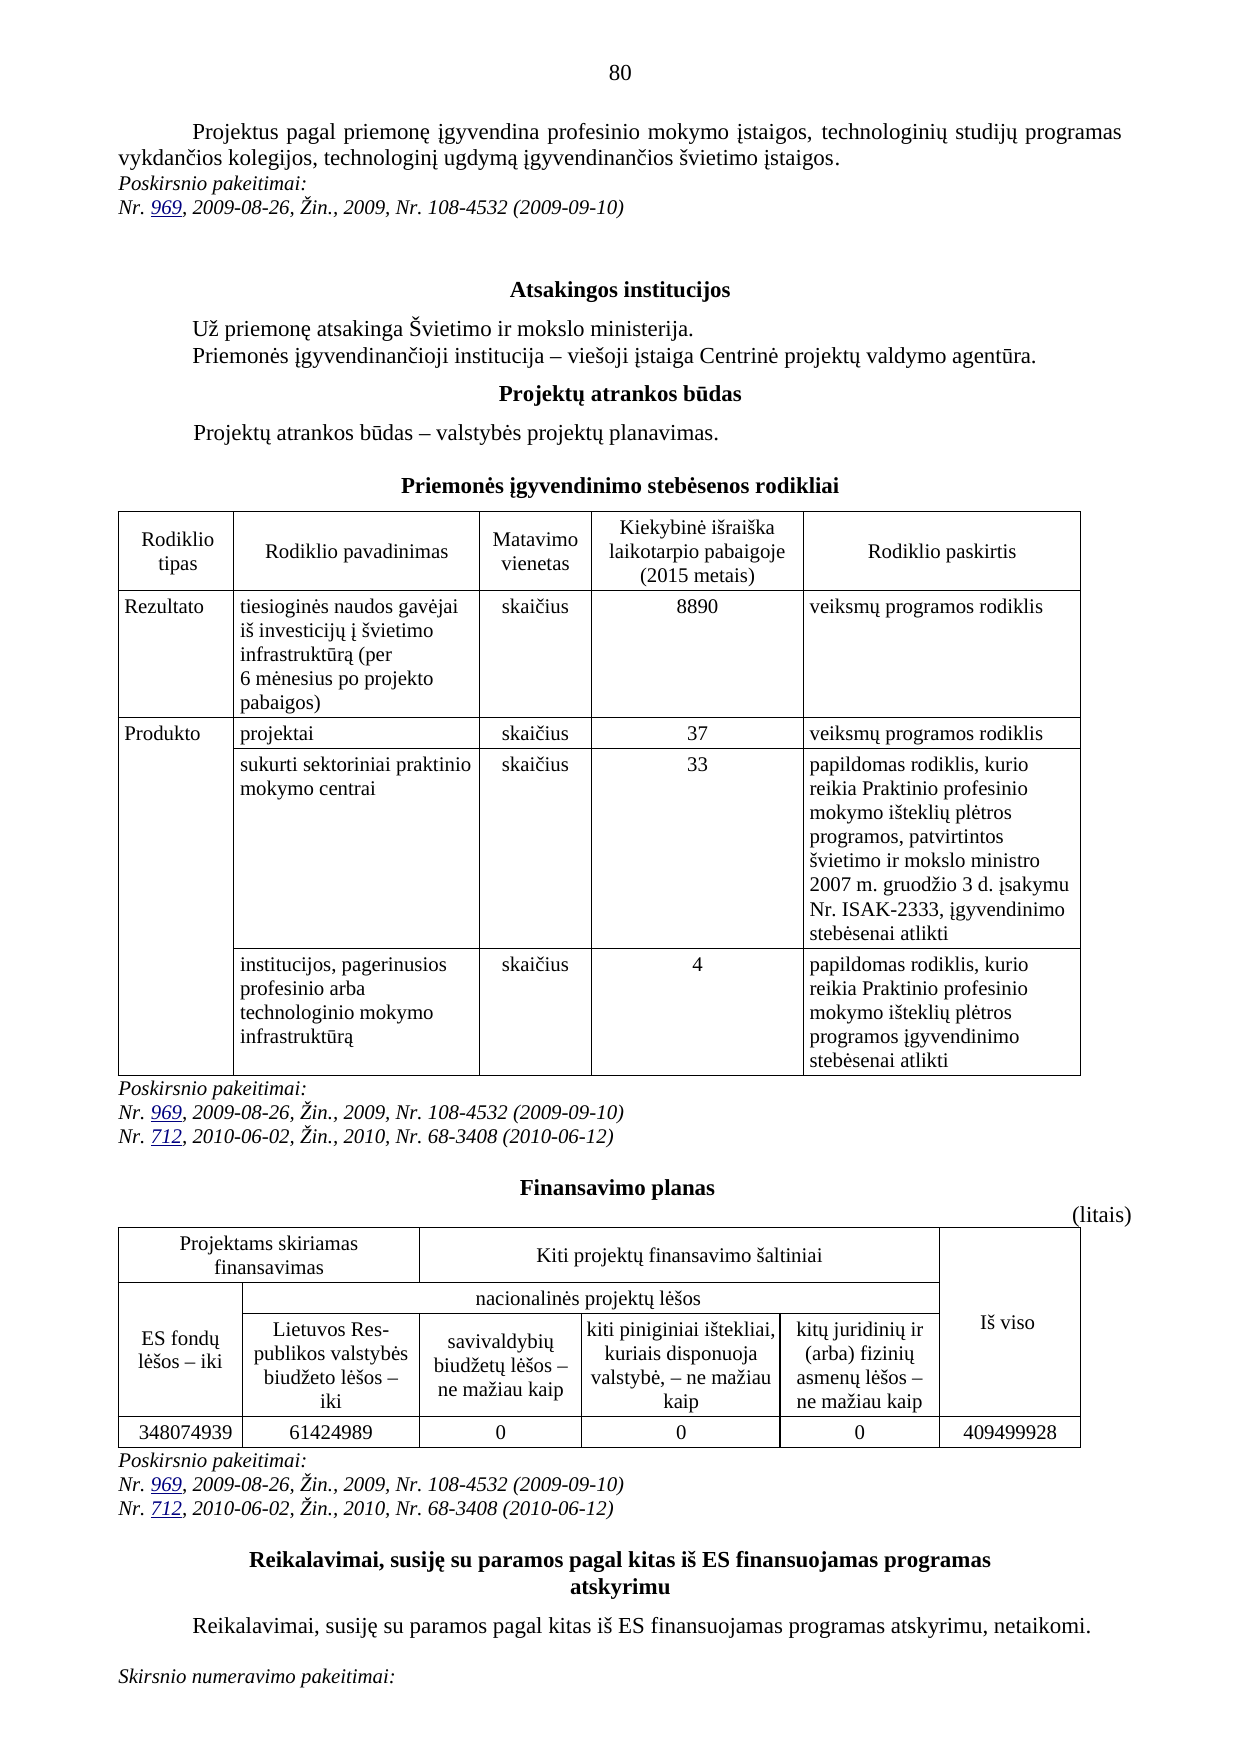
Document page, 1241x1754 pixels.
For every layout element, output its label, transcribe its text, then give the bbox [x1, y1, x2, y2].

table_header Rodiklio tipas [119, 512, 233, 590]
table_cell sukurti sektoriniai praktinio mokymo centrai [234, 749, 479, 947]
table_cell 409499928 [940, 1417, 1080, 1447]
text Projektų atrankos būdas – valstybės projektų planavimas. [156, 419, 1122, 446]
table_cell papildomas rodiklis, kurio reikia Praktinio profesinio mokymo išteklių plėtros programos įgyvendinimo stebėsenai atlikti [804, 949, 1080, 1075]
text Poskirsnio pakeitimai: [118, 1076, 1122, 1100]
table_cell kitų juridinių ir (arba) fizinių asmenų lėšos – ne mažiau kaip [781, 1314, 939, 1416]
table_cell 33 [592, 749, 803, 947]
text Projektų atrankos būdas [118, 381, 1122, 407]
text Atsakingos institucijos [118, 276, 1122, 303]
table_cell nacionalinės projektų lėšos [243, 1283, 939, 1313]
text Priemonės įgyvendinančioji institucija – viešoji įstaiga Centrinė projektų valdymo agentūra. [118, 342, 1122, 368]
table_cell tiesioginės naudos gavėjai iš investicijų į švietimo infrastruktūrą (per 6 mėnesius po projekto pabaigos) [234, 591, 479, 717]
table_header Kiti projektų finansavimo šaltiniai [420, 1228, 939, 1282]
text Nr. 969, 2009-08-26, Žin., 2009, Nr. 108-4532 (2009-09-10) [118, 1100, 1122, 1124]
table_header Matavimo vienetas [480, 512, 591, 590]
table_cell skaičius [480, 591, 591, 717]
table_header Kiekybinė išraiška laikotarpio pabaigoje (2015 metais) [592, 512, 803, 590]
table_cell Lietuvos Res­publikos valsty­bės biudžeto lėšos – iki [243, 1314, 419, 1416]
text Nr. 969, 2009-08-26, Žin., 2009, Nr. 108-4532 (2009-09-10) [118, 195, 1122, 219]
table_cell papildomas rodiklis, kurio reikia Praktinio profesinio mokymo išteklių plėtros programos, patvirtintos švietimo ir mokslo ministro 2007 m. gruodžio 3 d. įsakymu Nr. ISAK-2333, įgyvendinimo stebėsenai atlikti [804, 749, 1080, 947]
text Nr. 712, 2010-06-02, Žin., 2010, Nr. 68-3408 (2010-06-12) [118, 1124, 1122, 1148]
table_header Rodiklio paskirtis [804, 512, 1080, 590]
table_cell veiksmų programos rodiklis [804, 591, 1080, 717]
table_cell institucijos, pagerinusios profesinio arba technologinio mokymo infrastruktūrą [234, 949, 479, 1075]
table_cell 348074939 [119, 1417, 242, 1447]
text Poskirsnio pakeitimai: [118, 171, 1122, 195]
table_cell skaičius [480, 718, 591, 748]
table_cell ES fondų lėšos – iki [119, 1283, 242, 1416]
table_cell 8890 [592, 591, 803, 717]
text Skirsnio numeravimo pakeitimai: [118, 1664, 1122, 1688]
table_cell Rezultato [119, 591, 233, 717]
text Reikalavimai, susiję su paramos pagal kitas iš ES finansuojamas programas atskyrimu, netaikomi. [118, 1612, 1122, 1638]
text Nr. 712, 2010-06-02, Žin., 2010, Nr. 68-3408 (2010-06-12) [118, 1496, 1122, 1520]
table_header Iš viso [940, 1228, 1080, 1416]
text Projektus pagal priemonę įgyvendina profesinio mokymo įstaigos, technologinių studijų programas vykdančios kolegijos, technologinį ugdymą įgyvendinančios švietimo įstaigos. [118, 118, 1122, 171]
text Už priemonę atsakinga Švietimo ir mokslo ministerija. [118, 315, 1122, 342]
table_cell savivaldybių biudžetų lėšos – ne mažiau kaip [420, 1314, 581, 1416]
text Reikalavimai, susiję su paramos pagal kitas iš ES finansuojamas programas atskyrimu [118, 1547, 1122, 1599]
table_cell skaičius [480, 949, 591, 1075]
table_cell 0 [781, 1417, 939, 1447]
text Poskirsnio pakeitimai: [118, 1448, 1122, 1472]
table_header Rodiklio pavadinimas [234, 512, 479, 590]
table_cell veiksmų programos rodiklis [804, 718, 1080, 748]
table_cell 0 [582, 1417, 779, 1447]
text Priemonės įgyvendinimo stebėsenos rodikliai [118, 472, 1122, 498]
table_cell 4 [592, 949, 803, 1075]
table_cell Produkto [119, 718, 233, 1075]
text Finansavimo planas [118, 1174, 1122, 1201]
table_cell 0 [420, 1417, 581, 1447]
text (litais) [118, 1201, 1132, 1227]
text Nr. 969, 2009-08-26, Žin., 2009, Nr. 108-4532 (2009-09-10) [118, 1472, 1122, 1496]
table_cell 37 [592, 718, 803, 748]
table_cell skaičius [480, 749, 591, 947]
table_cell kiti piniginiai ištekliai, kuriais disponuoja valsty­bė, – ne mažiau kaip [582, 1314, 779, 1416]
table_header Projektams skiriamas finansavimas [119, 1228, 419, 1282]
table_cell projektai [234, 718, 479, 748]
table_cell 61424989 [243, 1417, 419, 1447]
